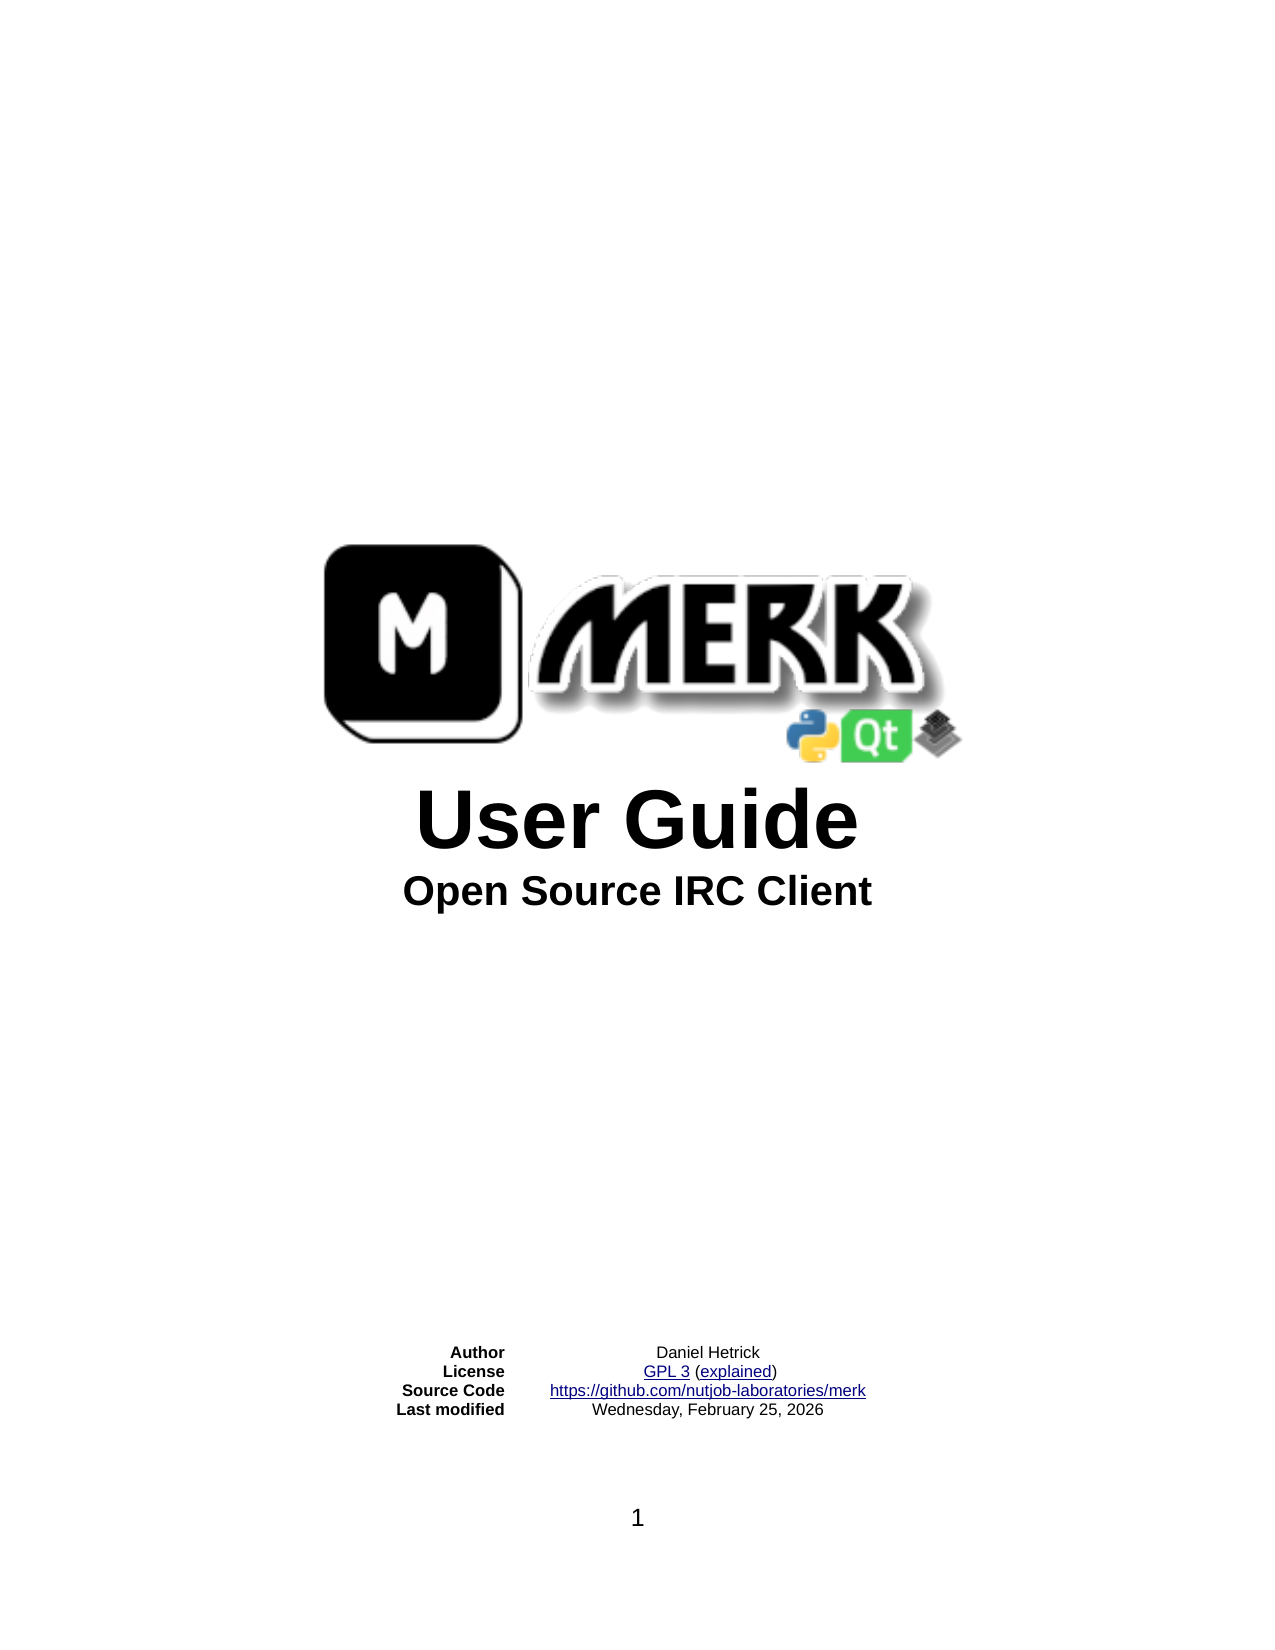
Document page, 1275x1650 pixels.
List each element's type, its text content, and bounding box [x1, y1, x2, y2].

table_cell Source Code [378, 1381, 518, 1400]
table_cell GPL 3 (explained) [519, 1362, 897, 1381]
table_cell Last modified [378, 1400, 518, 1419]
table_cell License [378, 1362, 518, 1381]
text User Guide [118, 771, 1157, 866]
picture [304, 520, 971, 771]
text Open Source IRC Client [118, 866, 1157, 914]
table_cell Wednesday, February 25, 2026 [519, 1400, 897, 1419]
table_cell https://github.com/nutjob-laboratories/merk [519, 1381, 897, 1400]
table_header Author [378, 1343, 518, 1362]
table_header Daniel Hetrick [519, 1343, 897, 1362]
